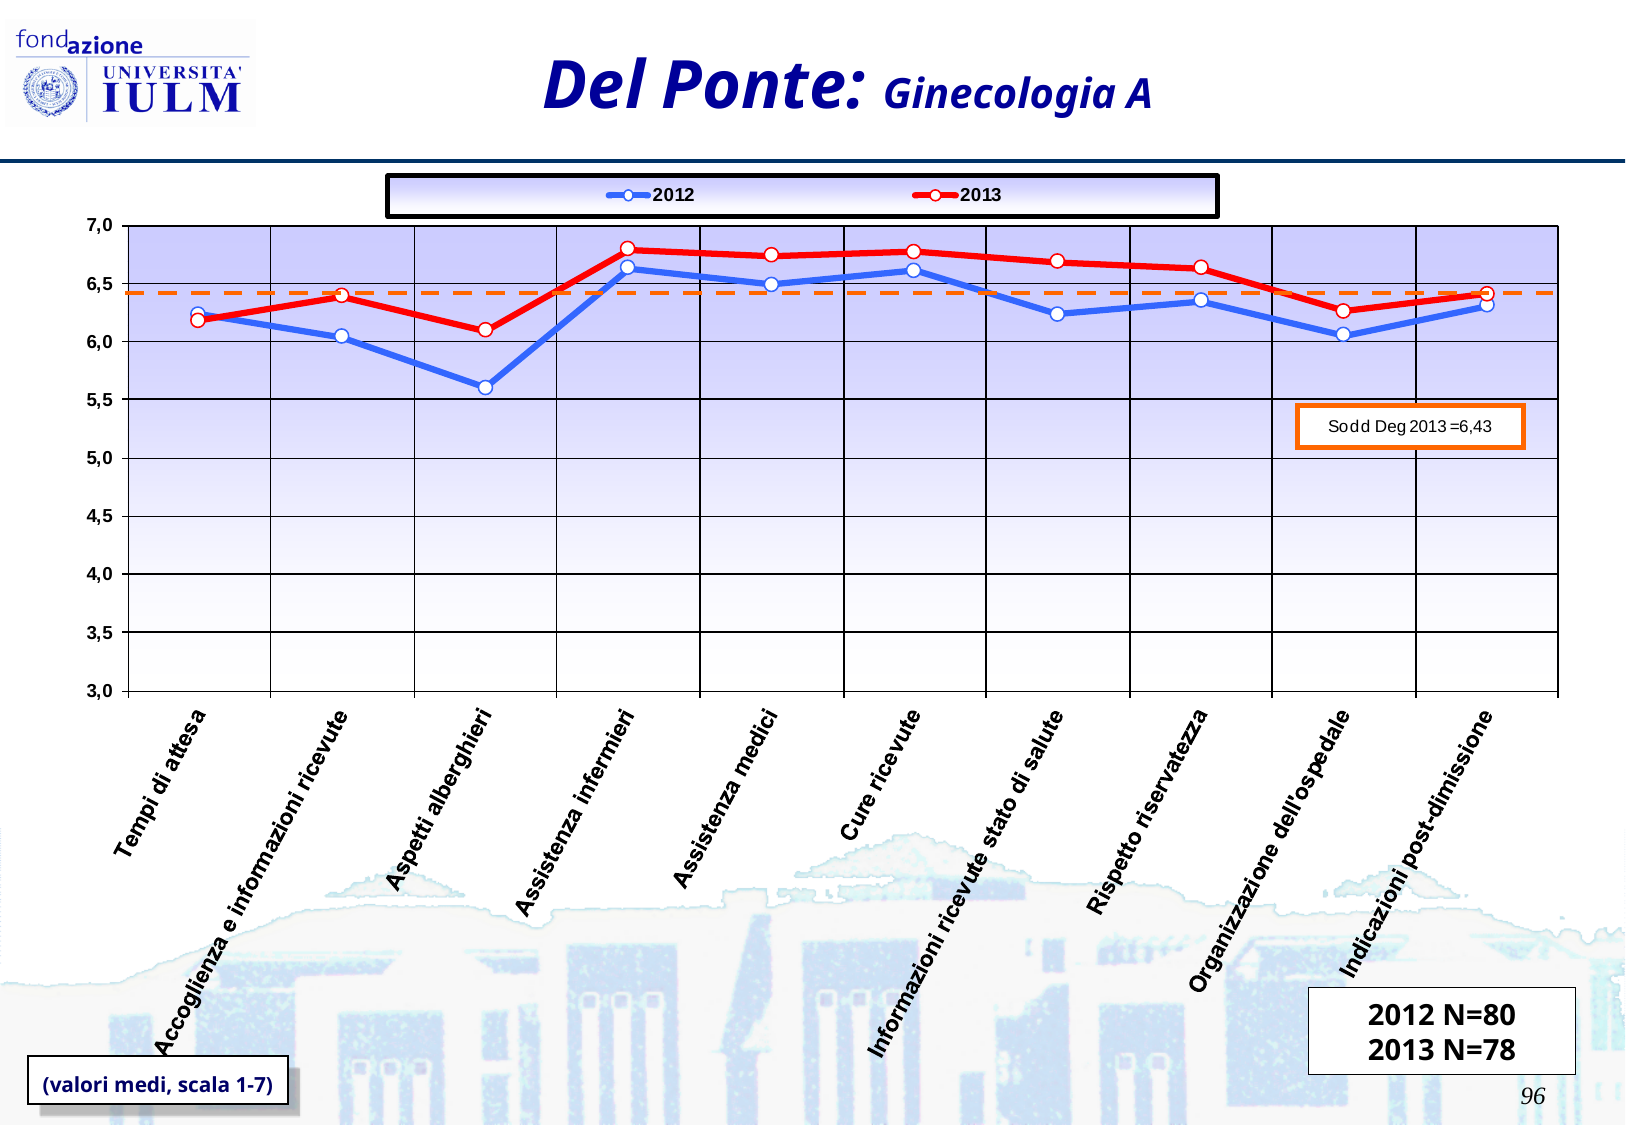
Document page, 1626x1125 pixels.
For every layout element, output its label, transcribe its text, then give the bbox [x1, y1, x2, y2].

text_box Del Ponte: Ginecologia A [304, 18, 1392, 144]
text_box 2012 N=80 2013 N=78 [1308, 987, 1576, 1075]
text_box (valori medi, scala 1-7) [27, 1056, 288, 1105]
picture [44, 162, 1563, 1108]
picture [5, 19, 256, 127]
